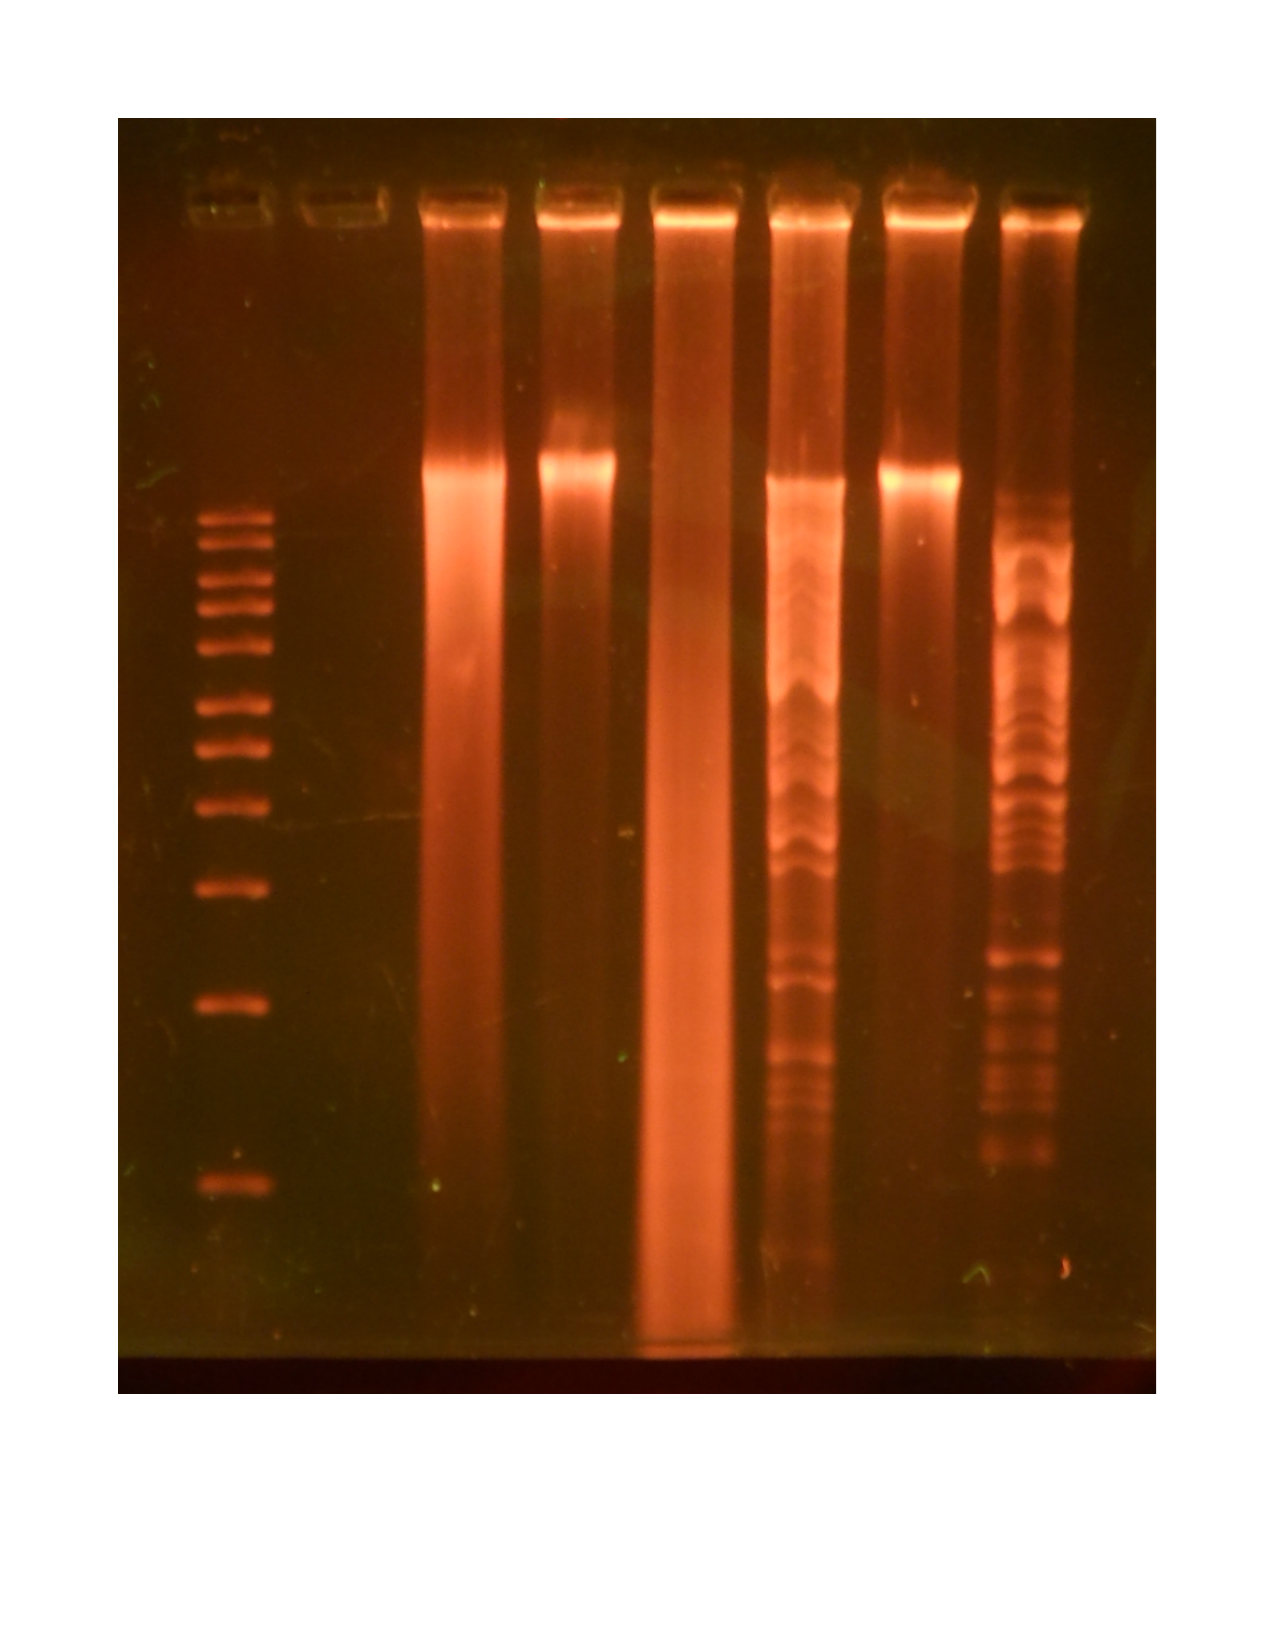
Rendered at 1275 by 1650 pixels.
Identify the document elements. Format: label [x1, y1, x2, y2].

picture [270, 166, 1157, 923]
